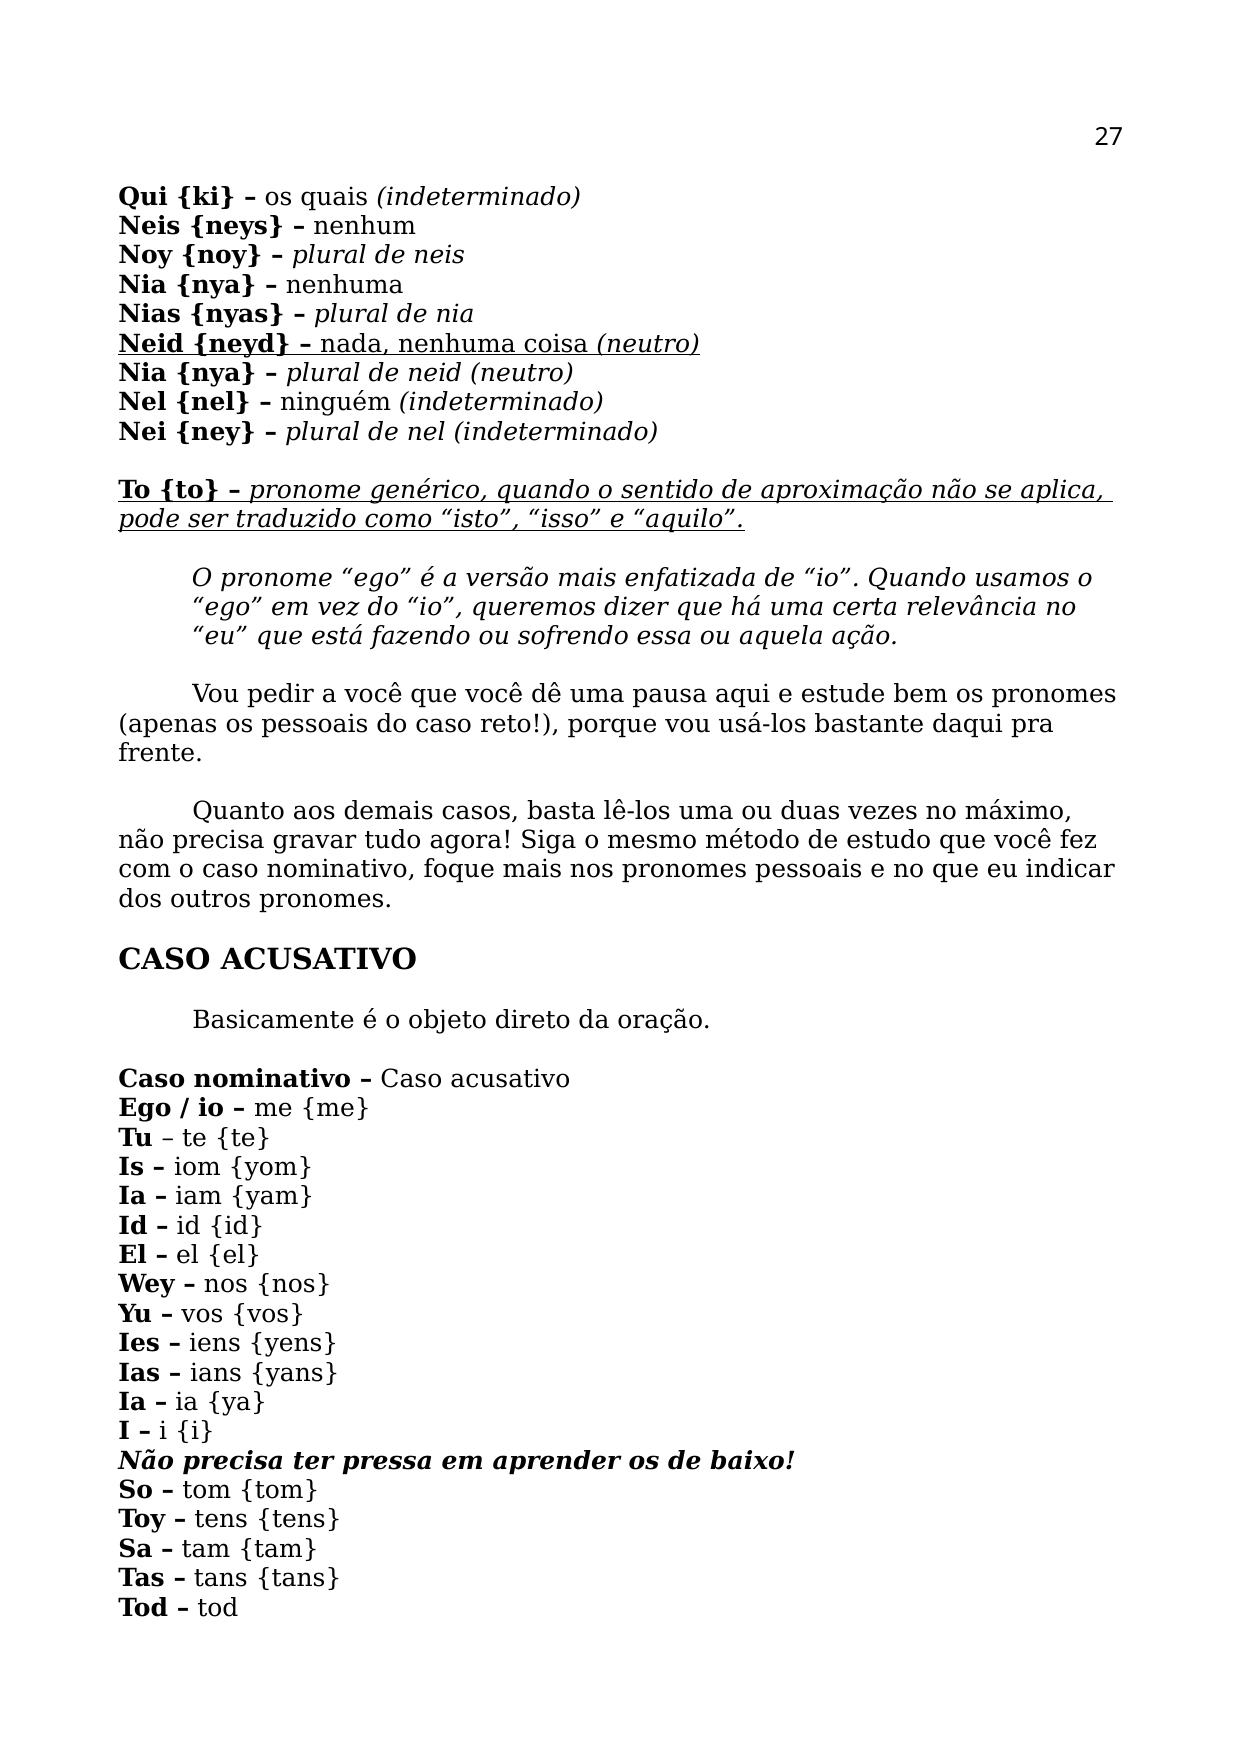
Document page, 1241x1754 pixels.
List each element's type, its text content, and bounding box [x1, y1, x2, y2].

text Quanto aos demais casos, basta lê-los uma ou duas vezes no máximo, não precisa gravar tudo agora! Siga o mesmo método de estudo que você fez com o caso nominativo, foque mais nos pronomes pessoais e no que eu indicar dos outros pronomes. [118, 796, 1123, 913]
text Nei {ney} – plural de nel (indeterminado) [118, 417, 1123, 446]
text Nias {nyas} – plural de nia [118, 299, 1123, 328]
text Ia – iam {yam} [118, 1181, 1123, 1211]
text Ego / io – me {me} [118, 1093, 1123, 1123]
text Toy – tens {tens} [118, 1504, 1123, 1534]
text Sa – tam {tam} [118, 1534, 1123, 1563]
text Não precisa ter pressa em aprender os de baixo! [118, 1446, 1123, 1475]
text Tu – te {te} [118, 1123, 1123, 1152]
text Id – id {id} [118, 1211, 1123, 1240]
text Neid {neyd} – nada, nenhuma coisa (neutro) [118, 328, 1123, 358]
text Nia {nya} – nenhuma [118, 270, 1123, 299]
text Ia – ia {ya} [118, 1387, 1123, 1416]
text Caso nominativo – Caso acusativo [118, 1064, 1123, 1093]
text El – el {el} [118, 1240, 1123, 1269]
text O pronome “ego” é a versão mais enfatizada de “io”. Quando usamos o “ego” em vez do “io”, queremos dizer que há uma certa relevância no “eu” que está fazendo ou sofrendo essa ou aquela ação. [192, 563, 1123, 650]
text Tod – tod [118, 1593, 1123, 1622]
subtitle CASO ACUSATIVO [118, 942, 1123, 976]
text Ies – iens {yens} [118, 1328, 1123, 1358]
text Qui {ki} – os quais (indeterminado) [118, 182, 1123, 211]
text Is – iom {yom} [118, 1152, 1123, 1181]
text Yu – vos {vos} [118, 1299, 1123, 1328]
text Ias – ians {yans} [118, 1358, 1123, 1387]
text Noy {noy} – plural de neis [118, 240, 1123, 270]
text To {to} – pronome genérico, quando o sentido de aproximação não se aplica, pode ser traduzido como “isto”, “isso” e “aquilo”. [118, 475, 1123, 534]
text Basicamente é o objeto direto da oração. [118, 1006, 1123, 1035]
text Neis {neys} – nenhum [118, 211, 1123, 240]
text I – i {i} [118, 1416, 1123, 1446]
text Nel {nel} – ninguém (indeterminado) [118, 387, 1123, 417]
text So – tom {tom} [118, 1475, 1123, 1504]
text Wey – nos {nos} [118, 1269, 1123, 1299]
text Nia {nya} – plural de neid (neutro) [118, 358, 1123, 387]
text Vou pedir a você que você dê uma pausa aqui e estude bem os pronomes (apenas os pessoais do caso reto!), porque vou usá-los bastante daqui pra frente. [118, 679, 1123, 767]
text Tas – tans {tans} [118, 1563, 1123, 1593]
